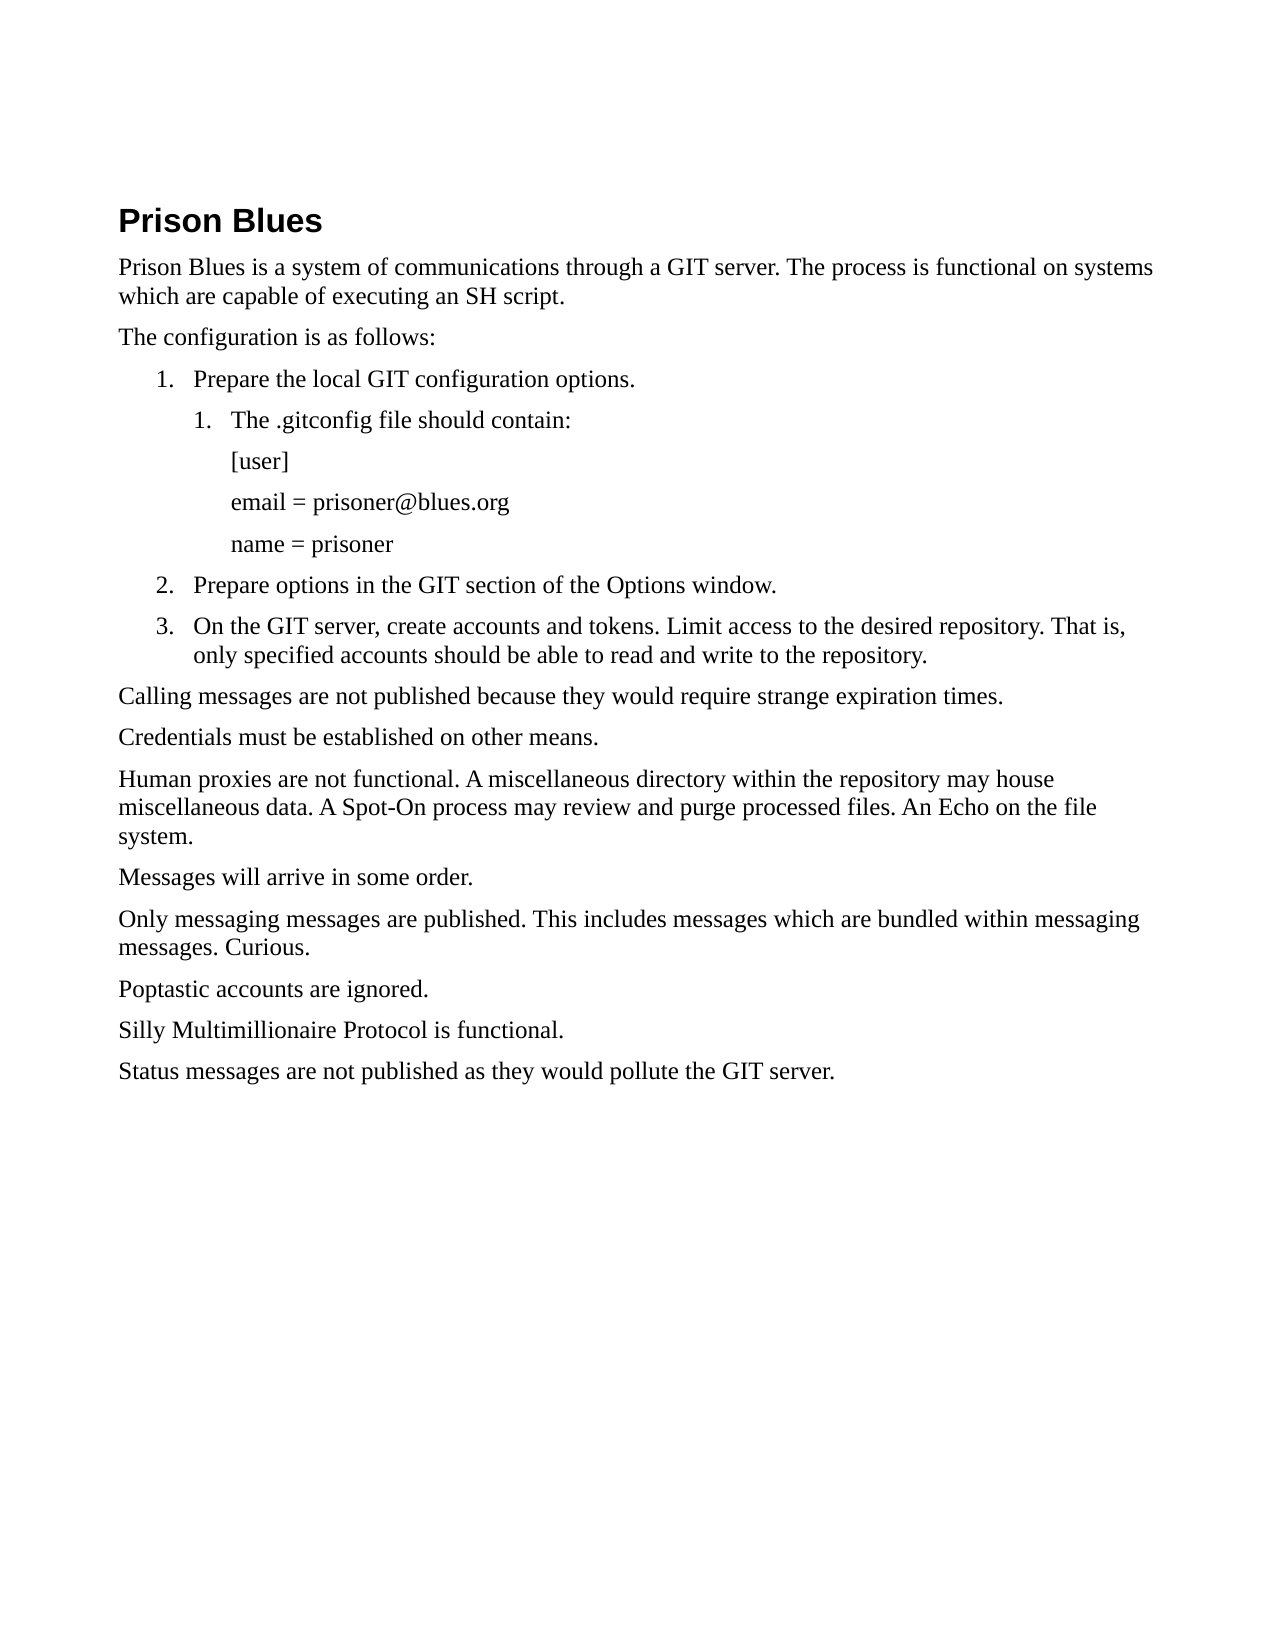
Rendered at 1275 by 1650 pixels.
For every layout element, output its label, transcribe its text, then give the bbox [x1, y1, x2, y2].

text Silly Multimillionaire Protocol is functional. [118, 1015, 1157, 1044]
text Calling messages are not published because they would require strange expiration times. [118, 681, 1157, 710]
list [user] [193, 446, 1157, 475]
subtitle Prison Blues [118, 201, 1157, 240]
list On the GIT server, create accounts and tokens. Limit access to the desired repository. That is, only specified accounts should be able to read and write to the repository. [156, 611, 1157, 669]
text Status messages are not published as they would pollute the GIT server. [118, 1056, 1157, 1085]
list email = prisoner@blues.org [193, 487, 1157, 516]
text Credentials must be established on other means. [118, 722, 1157, 751]
text Poptastic accounts are ignored. [118, 974, 1157, 1002]
list Prepare options in the GIT section of the Options window. [156, 570, 1157, 599]
list The .gitconfig file should contain: [193, 405, 1157, 434]
text Human proxies are not functional. A miscellaneous directory within the repository may house miscellaneous data. A Spot-On process may review and purge processed files. An Echo on the file system. [118, 764, 1157, 850]
text Only messaging messages are published. This includes messages which are bundled within messaging messages. Curious. [118, 904, 1157, 961]
text Prison Blues is a system of communications through a GIT server. The process is functional on systems which are capable of executing an SH script. [118, 252, 1157, 310]
list Prepare the local GIT configuration options. [156, 364, 1157, 392]
list name = prisoner [193, 529, 1157, 557]
text Messages will arrive in some order. [118, 862, 1157, 891]
text The configuration is as follows: [118, 322, 1157, 351]
